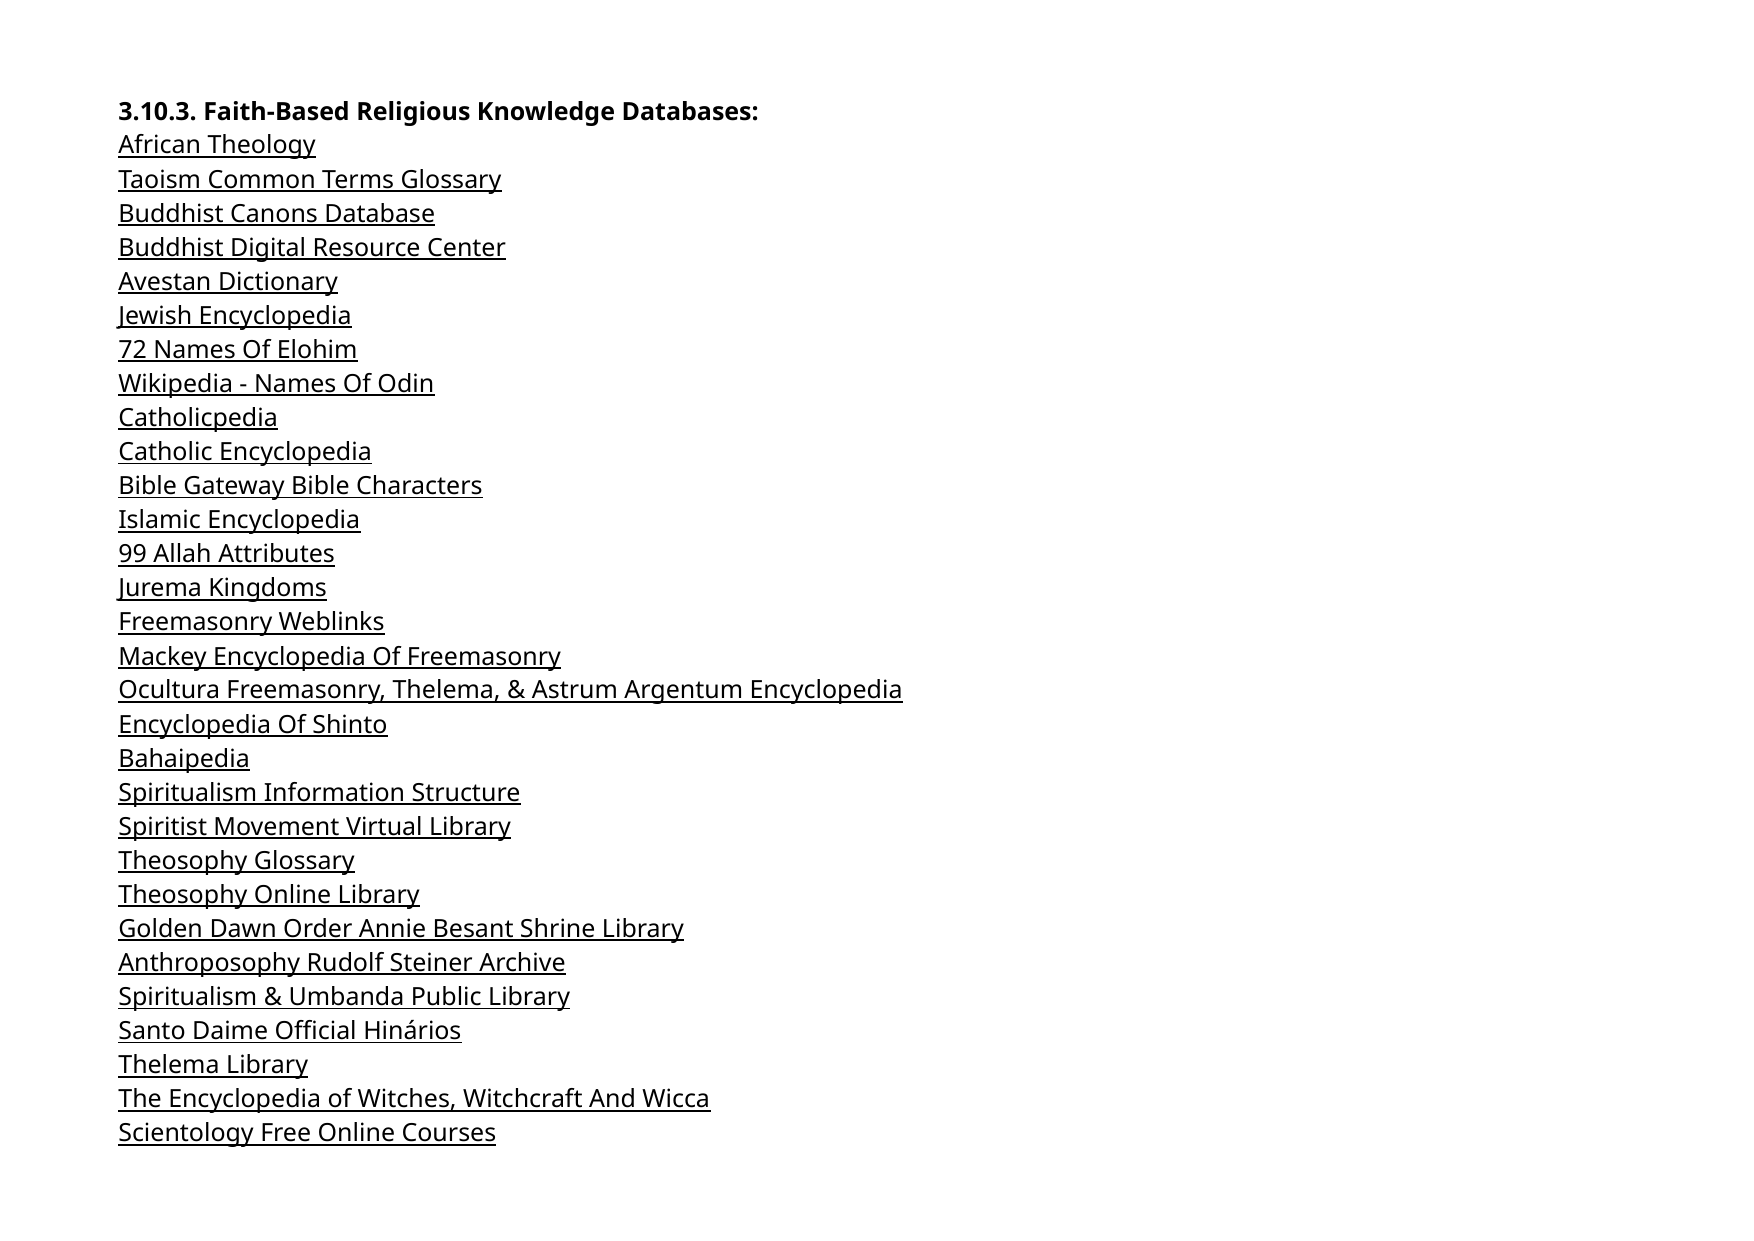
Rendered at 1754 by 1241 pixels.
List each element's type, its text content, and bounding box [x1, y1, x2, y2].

subtitle African Theology [118, 127, 1695, 161]
subtitle Jurema Kingdoms [118, 570, 1695, 604]
subtitle Spiritualism & Umbanda Public Library [118, 979, 1695, 1013]
subtitle Wikipedia - Names Of Odin [118, 366, 1695, 400]
subtitle Buddhist Digital Resource Center [118, 229, 1695, 263]
subtitle Jewish Encyclopedia [118, 297, 1695, 332]
subtitle The Encyclopedia of Witches, Witchcraft And Wicca [118, 1081, 1695, 1115]
subtitle Anthroposophy Rudolf Steiner Archive [118, 945, 1695, 979]
subtitle Scientology Free Online Courses [118, 1115, 1695, 1149]
subtitle Freemasonry Weblinks [118, 604, 1695, 638]
subtitle Bible Gateway Bible Characters [118, 468, 1695, 502]
subtitle Golden Dawn Order Annie Besant Shrine Library [118, 911, 1695, 945]
subtitle 3.10.3. Faith-Based Religious Knowledge Databases: [118, 93, 1695, 127]
subtitle 72 Names Of Elohim [118, 332, 1695, 366]
subtitle Encyclopedia Of Shinto [118, 706, 1695, 740]
subtitle 99 Allah Attributes [118, 536, 1695, 570]
subtitle Islamic Encyclopedia [118, 502, 1695, 536]
subtitle Catholicpedia [118, 400, 1695, 434]
subtitle Catholic Encyclopedia [118, 434, 1695, 468]
subtitle Mackey Encyclopedia Of Freemasonry [118, 638, 1695, 672]
subtitle Avestan Dictionary [118, 263, 1695, 297]
subtitle Taoism Common Terms Glossary [118, 161, 1695, 195]
subtitle Theosophy Online Library [118, 877, 1695, 911]
subtitle Spiritist Movement Virtual Library [118, 808, 1695, 842]
subtitle Bahaipedia [118, 740, 1695, 774]
subtitle Ocultura Freemasonry, Thelema, & Astrum Argentum Encyclopedia [118, 672, 1695, 706]
subtitle Spiritualism Information Structure [118, 774, 1695, 808]
subtitle Thelema Library [118, 1047, 1695, 1081]
subtitle Theosophy Glossary [118, 842, 1695, 877]
subtitle Buddhist Canons Database [118, 195, 1695, 229]
subtitle Santo Daime Official Hinários [118, 1013, 1695, 1047]
